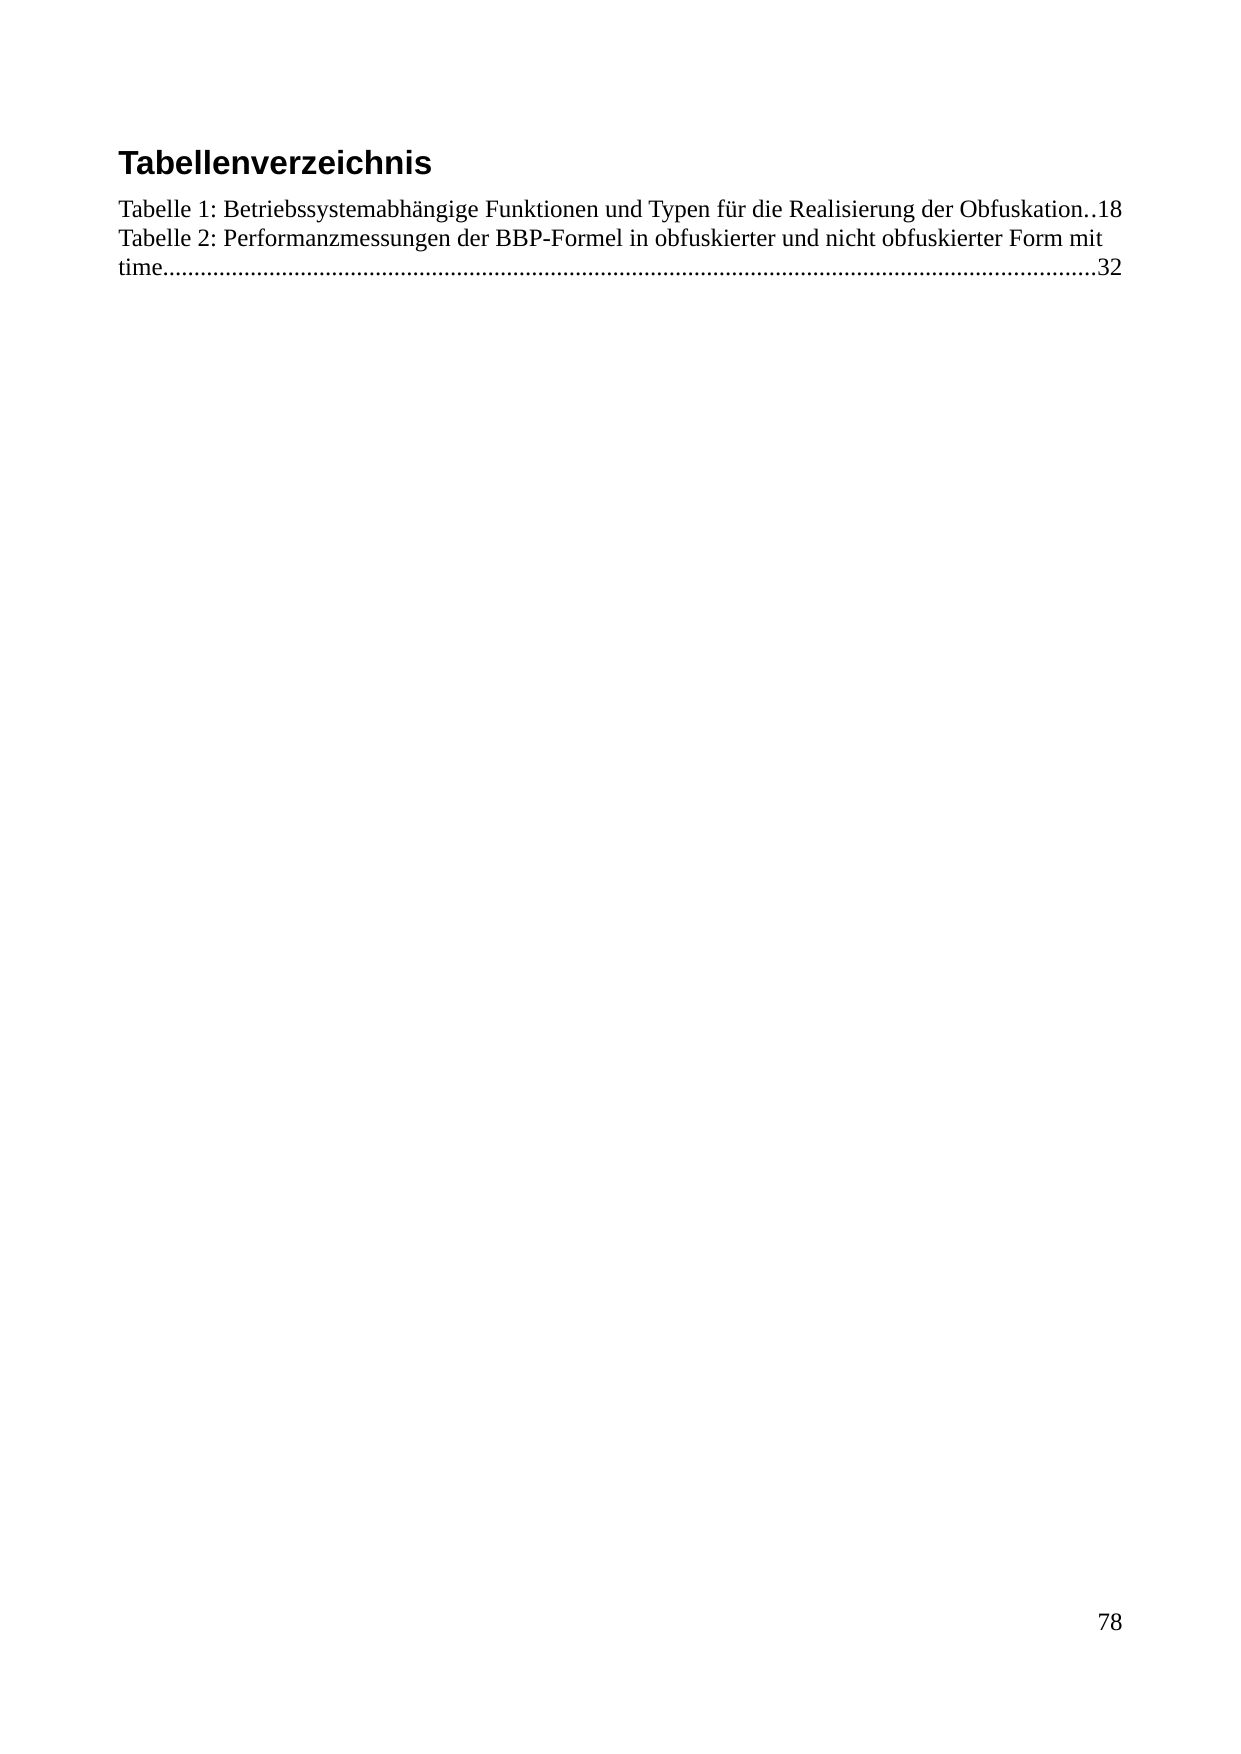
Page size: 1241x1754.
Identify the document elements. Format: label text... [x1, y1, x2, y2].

text Tabelle 2: Performanzmessungen der BBP-Formel in obfuskierter und nicht obfuskierter Form mit time 32 [118, 223, 1122, 280]
text Tabelle 1: Betriebssystemabhängige Funktionen und Typen für die Realisierung der Obfuskation 18 [118, 194, 1122, 223]
subtitle Tabellenverzeichnis [118, 143, 1122, 182]
